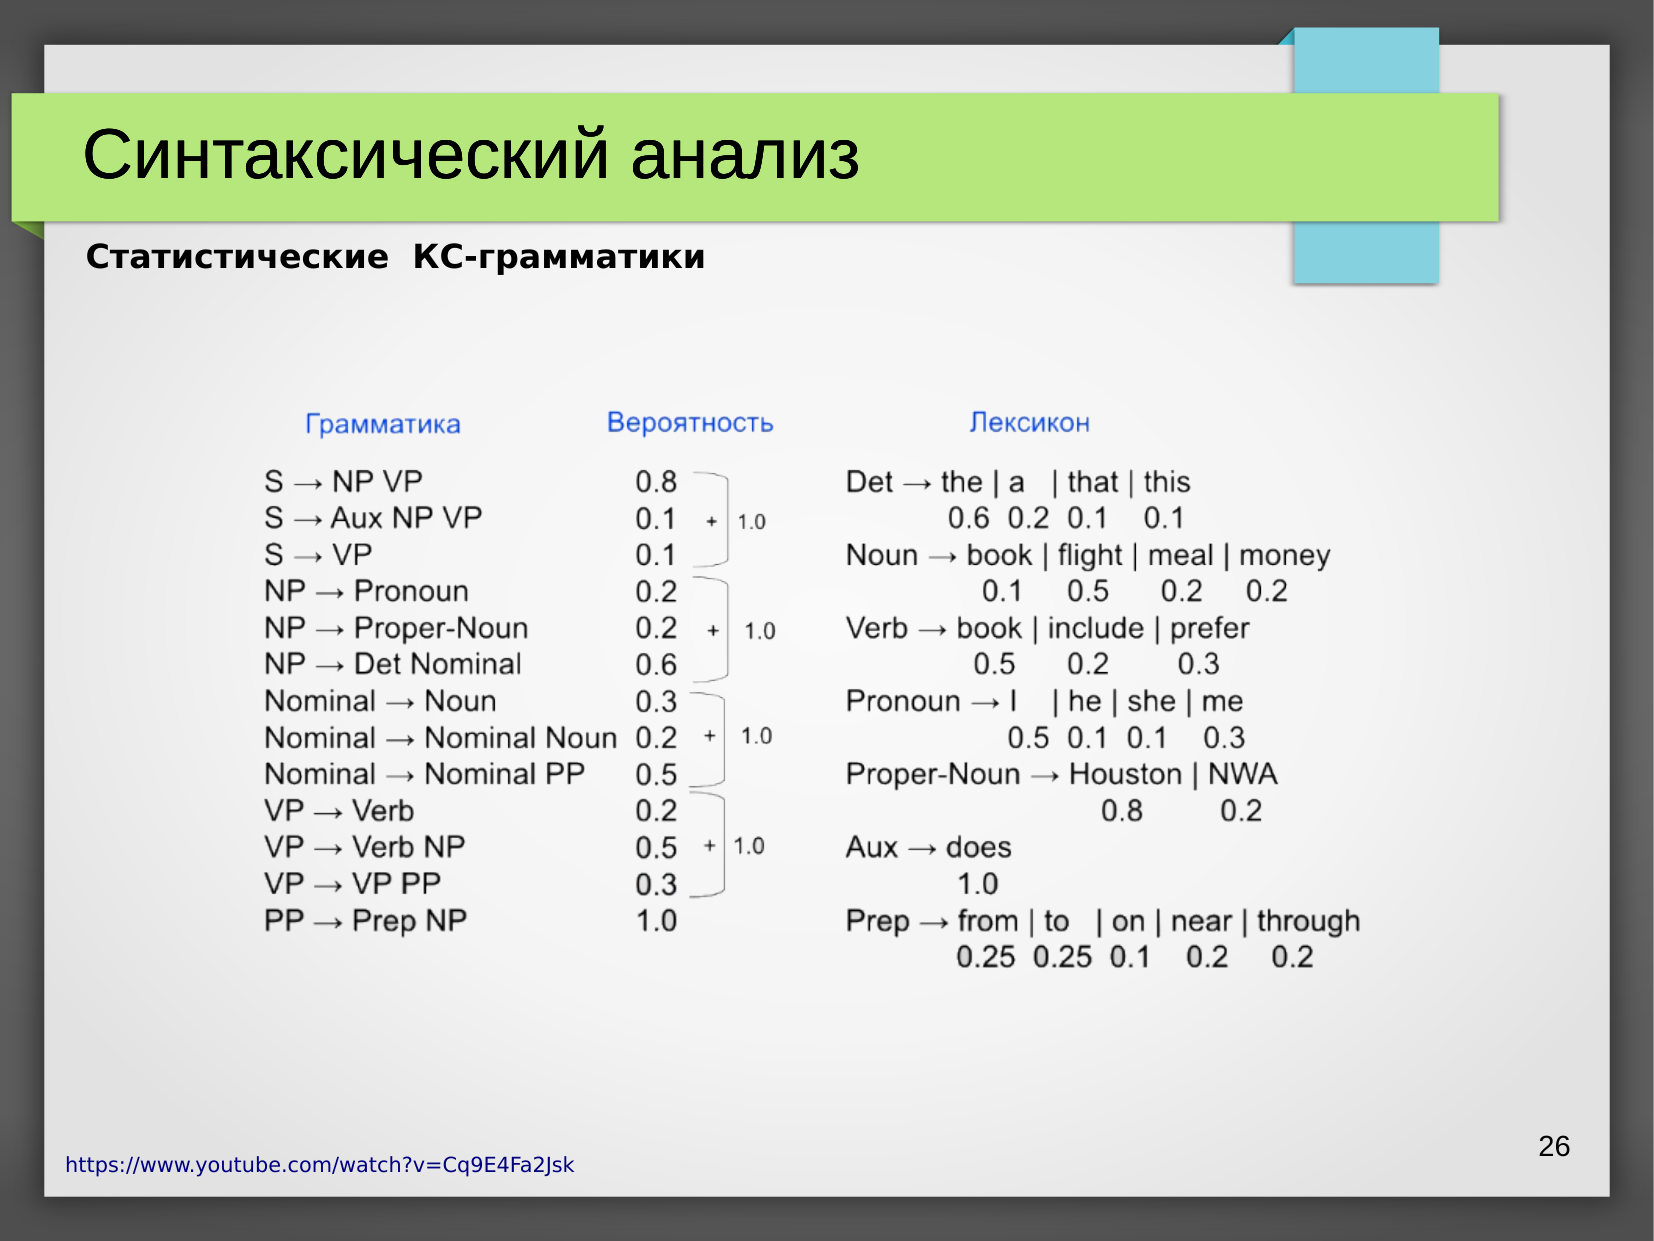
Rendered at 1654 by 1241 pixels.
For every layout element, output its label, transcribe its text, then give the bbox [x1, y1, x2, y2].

picture [0, 0, 1654, 1241]
title Синтаксический анализ [82, 114, 993, 194]
text_box Статистические КС-грамматики [70, 230, 1075, 296]
text_box https://www.youtube.com/watch?v=Cq9E4Fa2Jsk [50, 1145, 615, 1185]
